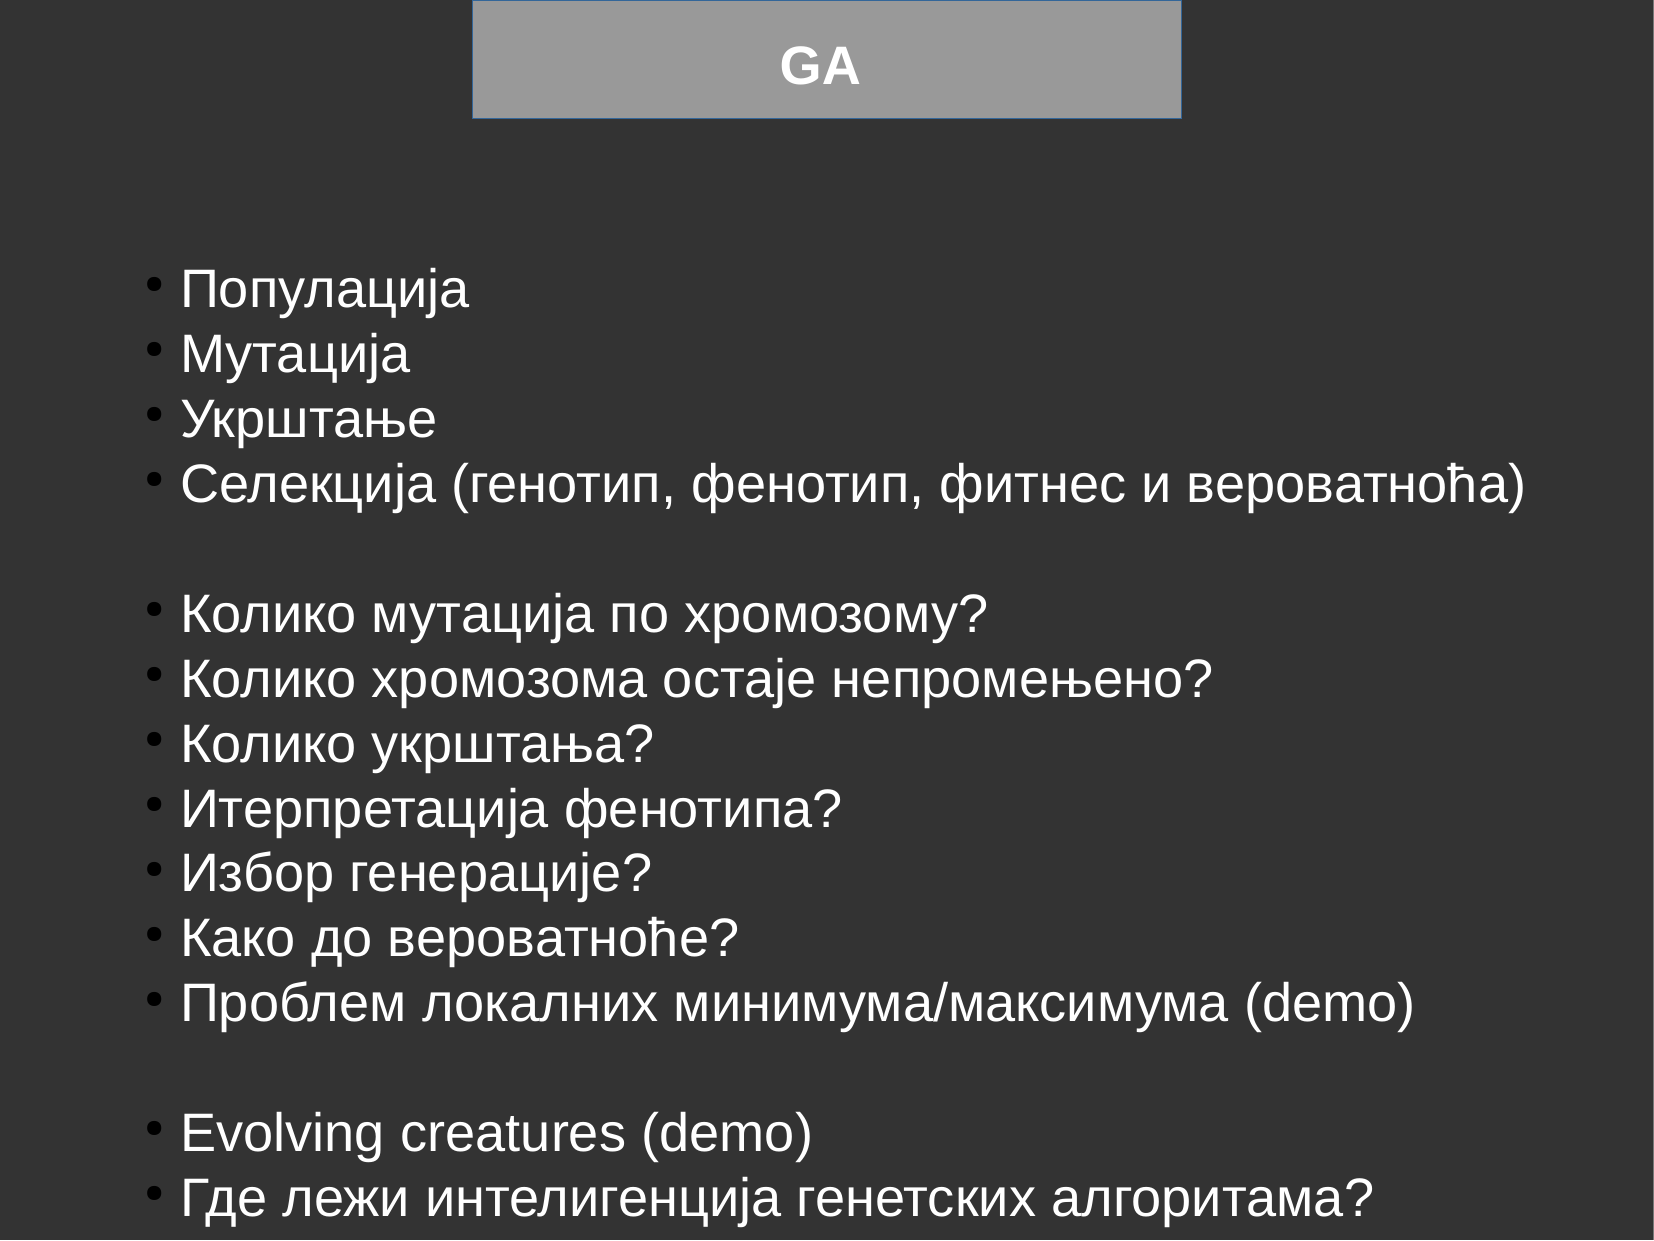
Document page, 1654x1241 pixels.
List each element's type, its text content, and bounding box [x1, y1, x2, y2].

text_box [472, 0, 1182, 119]
text_box Популација Мутација Укрштање Селекција (генотип, фенотип, фитнес и вероватноћа) Колико мутација по хромозому? Колико хромозома остаје непромењено? Колико укрштања? Итерпретација фенотипа? Избор генерације? Како до вероватноће? Проблем локалних минимума/максимума (demo) Evolving creatures (demo) Где лежи интелигенција генетских алгоритама? [129, 200, 1571, 683]
